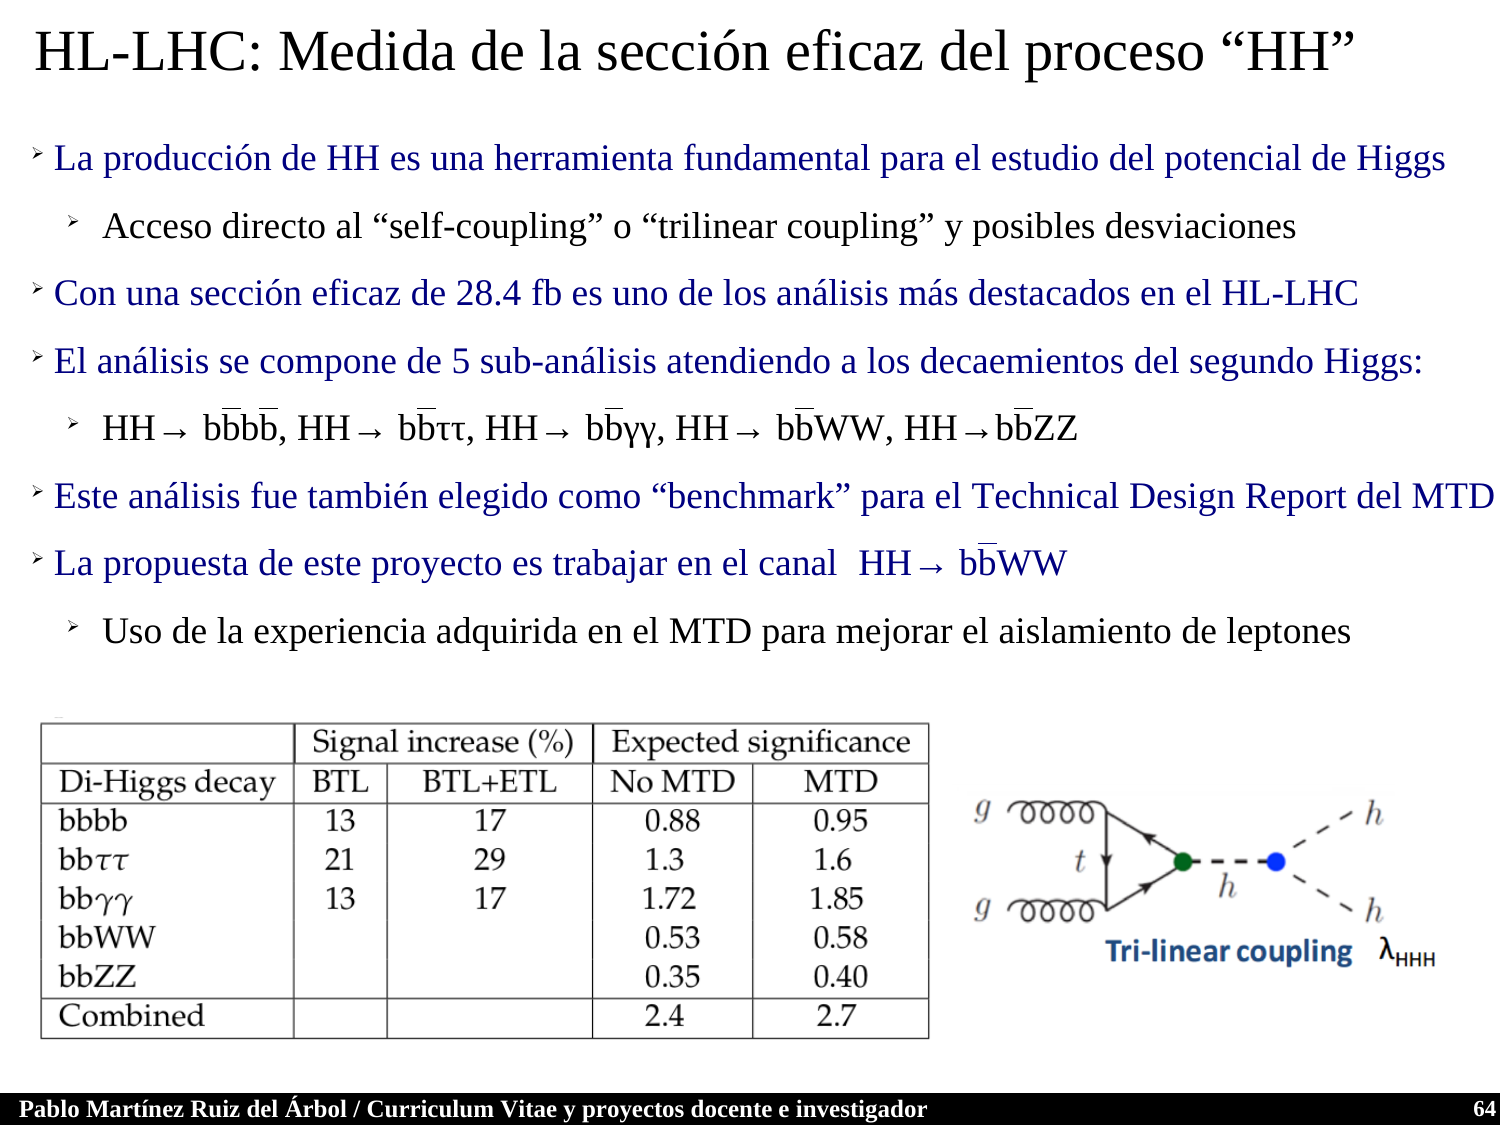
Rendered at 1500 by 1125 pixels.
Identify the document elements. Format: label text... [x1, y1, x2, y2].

picture [952, 774, 1451, 985]
text_box HL-LHC: Medida de la sección eficaz del proceso “HH” [0, 3, 1411, 111]
picture [33, 717, 938, 1053]
text_box La producción de HH es una herramienta fundamental para el estudio del potencial de Higgs Acceso directo al “self-coupling” o “trilinear coupling” y posibles desviaciones Con una sección eficaz de 28.4 fb es uno de los análisis más destacados en el HL-LHC El análisis se compone de 5 sub-análisis atendiendo a los decaemientos del segundo Higgs: HH→ bbbb, HH→ bbττ, HH→ bbγγ, HH→ bbWW, HH→bbZZ Este análisis fue también elegido como “benchmark” para el Technical Design Report del MTD La propuesta de este proyecto es trabajar en el canal HH→ bbWW Uso de la experiencia adquirida en el MTD para mejorar el aislamiento de leptones [11, 98, 1500, 279]
